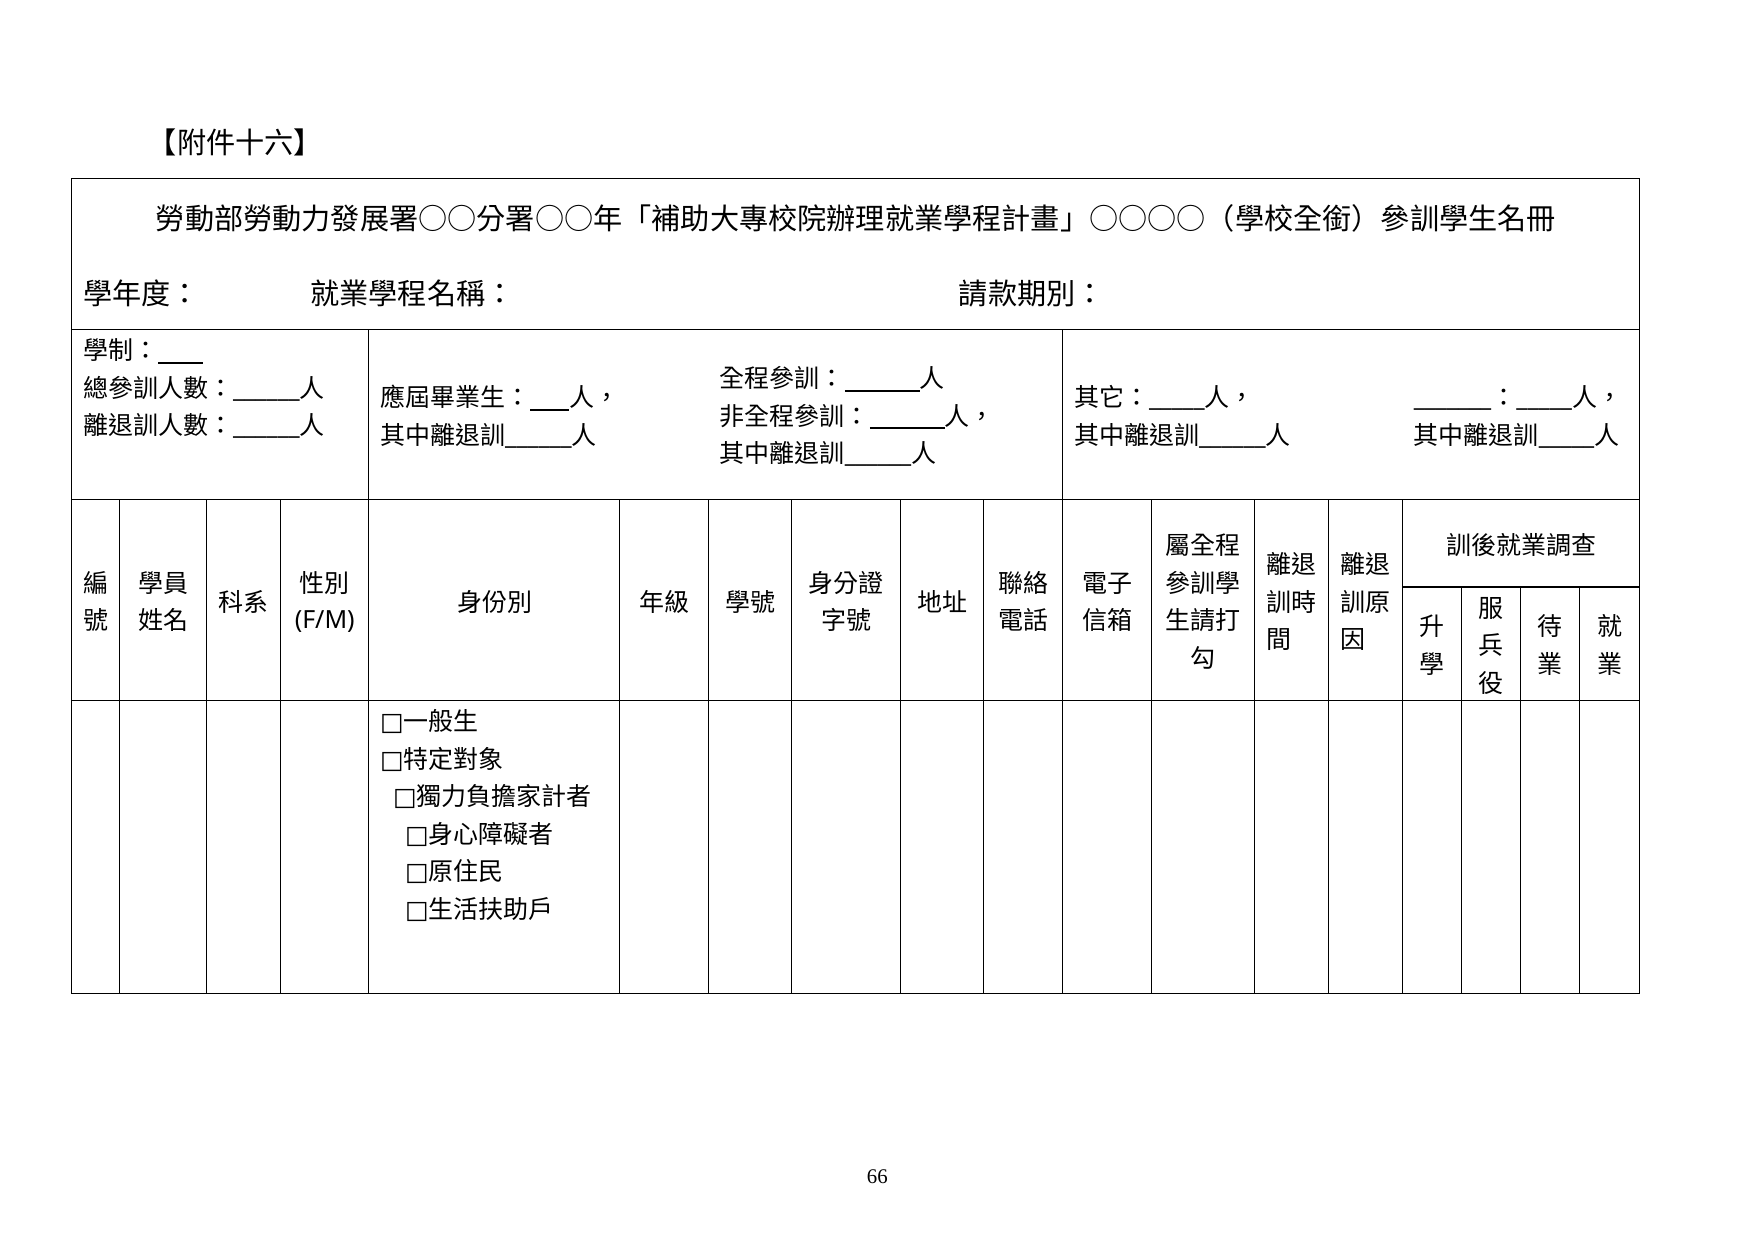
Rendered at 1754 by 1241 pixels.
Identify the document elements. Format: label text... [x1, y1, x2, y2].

table_cell 身分證字號 [792, 500, 900, 700]
table_cell [1403, 701, 1461, 993]
table_cell 性別(F/M) [281, 500, 368, 700]
table_cell 訓後就業調查 [1403, 500, 1639, 586]
text 【附件十六】 [148, 103, 1606, 178]
table_cell [1462, 701, 1520, 993]
table_cell 電子信箱 [1063, 500, 1151, 700]
table_cell 年級 [620, 500, 708, 700]
table_cell [1521, 701, 1579, 993]
table_cell _______：_____人，其中離退訓_____人 [1402, 330, 1639, 499]
table_cell 屬全程參訓學生請打勾 [1152, 500, 1254, 700]
table_cell 其它：_____人， 其中離退訓______人 [1063, 330, 1402, 499]
table_cell 應屆畢業生： 人， 其中離退訓______人 [369, 330, 708, 499]
table_cell [207, 701, 280, 993]
table_cell [1255, 701, 1328, 993]
table_cell 服兵役 [1462, 588, 1520, 700]
table_cell [1329, 701, 1402, 993]
table_cell 科系 [207, 500, 280, 700]
table_cell [72, 701, 119, 993]
table_cell 升學 [1403, 588, 1461, 700]
table_cell [120, 701, 206, 993]
table_cell 地址 [901, 500, 983, 700]
table_cell 學號 [709, 500, 791, 700]
table_cell 學員 姓名 [120, 500, 206, 700]
table_cell [1580, 701, 1639, 993]
table_cell [984, 701, 1062, 993]
table_cell 離退訓時間 [1255, 500, 1328, 700]
table_cell [1063, 701, 1151, 993]
table_cell 編號 [72, 500, 119, 700]
table_cell [792, 701, 900, 993]
table_cell [281, 701, 368, 993]
table_cell [1152, 701, 1254, 993]
table_cell [620, 701, 708, 993]
table_cell [901, 701, 983, 993]
table_cell 離退訓原因 [1329, 500, 1402, 700]
table_cell 學制： 總參訓人數：______人 離退訓人數：______人 [72, 330, 368, 499]
table_cell 待業 [1521, 588, 1579, 700]
table_cell 就業 [1580, 588, 1639, 700]
table_cell 聯絡電話 [984, 500, 1062, 700]
table_header 勞動部勞動力發展署○○分署○○年「補助大專校院辦理就業學程計畫」○○○○（學校全銜）參訓學生名冊 學年度： 就業學程名稱： 請款期別： [72, 179, 1639, 329]
table_cell 全程參訓： 人 非全程參訓： 人， 其中離退訓______人 [708, 330, 1062, 499]
table_cell □一般生 □特定對象 □獨力負擔家計者 □身心障礙者 □原住民 □生活扶助戶 [369, 701, 619, 993]
table_cell [709, 701, 791, 993]
table_cell 身份別 [369, 500, 619, 700]
